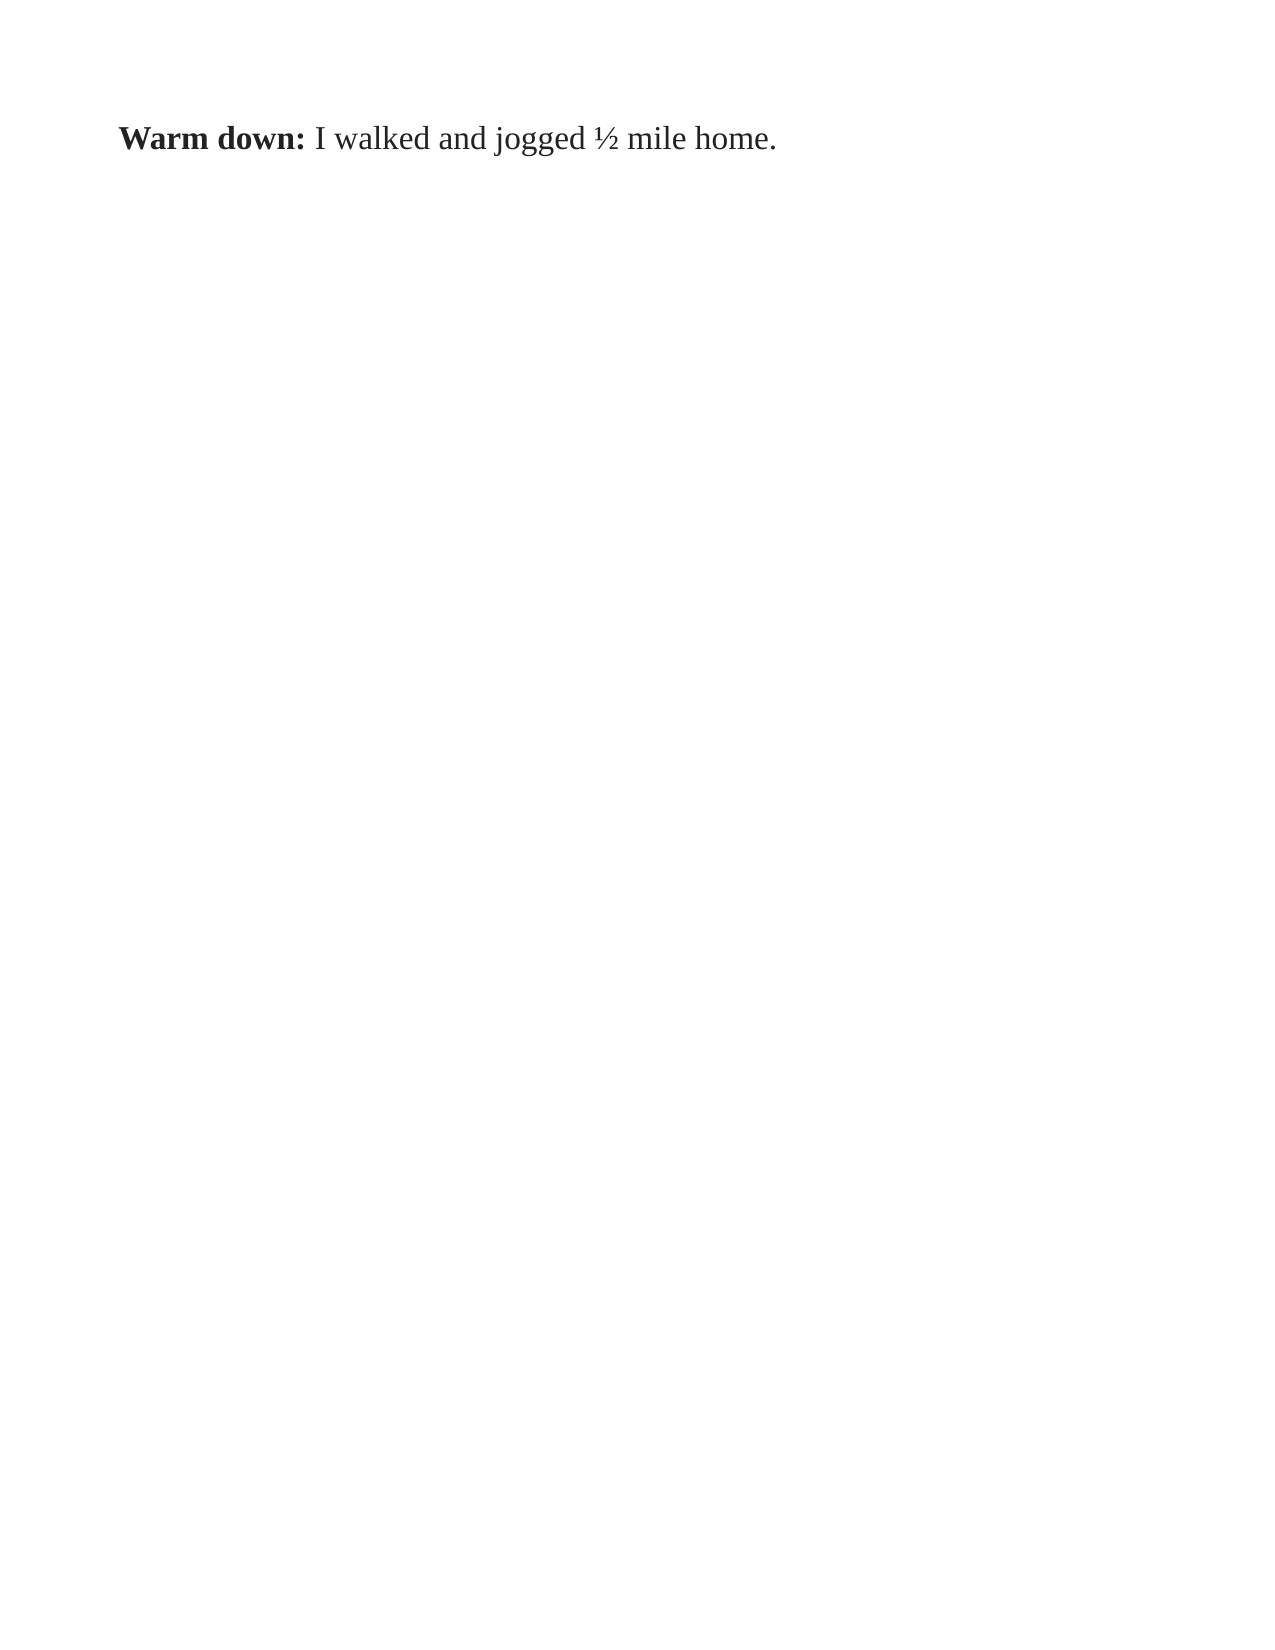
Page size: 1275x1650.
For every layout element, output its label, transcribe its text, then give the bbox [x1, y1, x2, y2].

text Warm down: I walked and jogged ½ mile home. [118, 118, 1161, 156]
